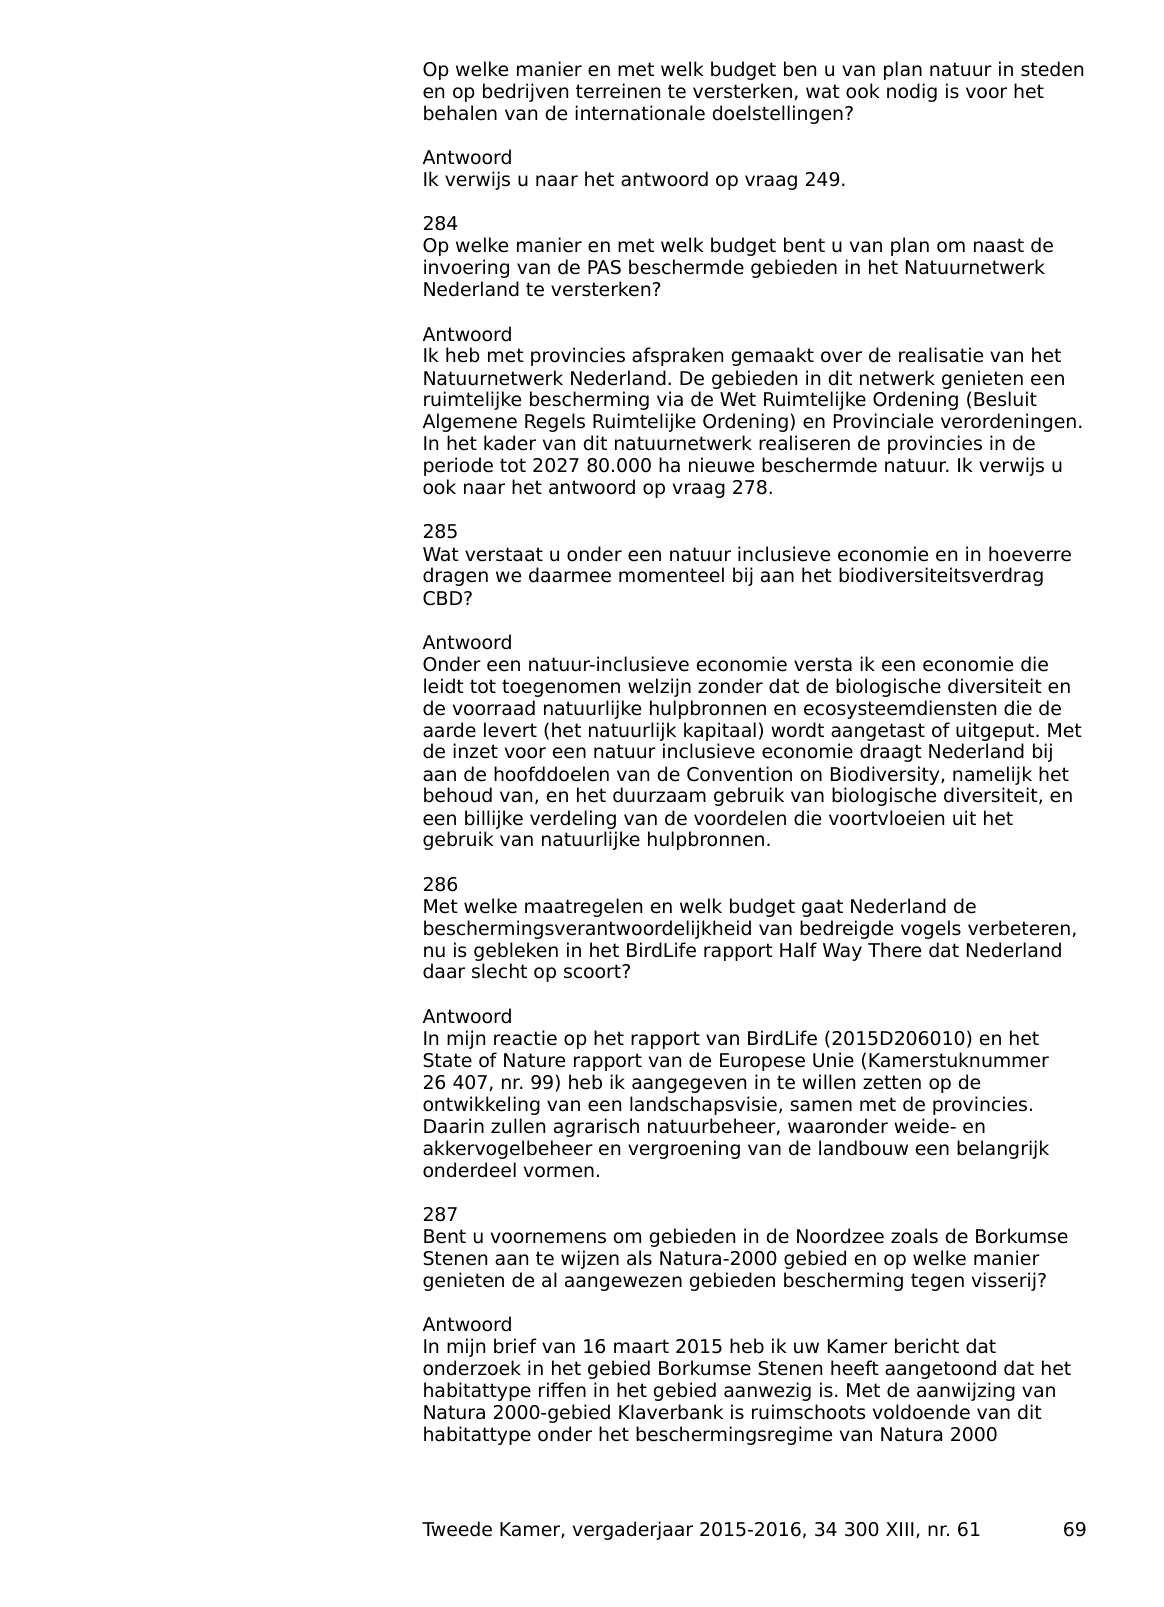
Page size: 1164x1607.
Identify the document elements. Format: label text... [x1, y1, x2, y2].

text Ik heb met provincies afspraken gemaakt over de realisatie van het Natuurnetwerk Nederland. De gebieden in dit netwerk genieten een ruimtelijke bescherming via de Wet Ruimtelijke Ordening (Besluit Algemene Regels Ruimtelijke Ordening) en Provinciale verordeningen. In het kader van dit natuurnetwerk realiseren de provincies in de periode tot 2027 80.000 ha nieuwe beschermde natuur. Ik verwijs u ook naar het antwoord op vraag 278. [422, 345, 1087, 499]
text Op welke manier en met welk budget bent u van plan om naast de invoering van de PAS beschermde gebieden in het Natuurnetwerk Nederland te versterken? [422, 235, 1087, 301]
text 285 [422, 521, 1087, 543]
text 287 [422, 1204, 1087, 1226]
text Op welke manier en met welk budget ben u van plan natuur in steden en op bedrijven terreinen te versterken, wat ook nodig is voor het behalen van de internationale doelstellingen? [422, 59, 1087, 125]
text Bent u voornemens om gebieden in de Noordzee zoals de Borkumse Stenen aan te wijzen als Natura-2000 gebied en op welke manier genieten de al aangewezen gebieden bescherming tegen visserij? [422, 1226, 1087, 1292]
text In mijn reactie op het rapport van BirdLife (2015D206010) en het State of Nature rapport van de Europese Unie (Kamerstuknummer 26 407, nr. 99) heb ik aangegeven in te willen zetten op de ontwikkeling van een landschapsvisie, samen met de provincies. Daarin zullen agrarisch natuurbeheer, waaronder weide- en akkervogelbeheer en vergroening van de landbouw een belangrijk onderdeel vormen. [422, 1028, 1087, 1181]
text Met welke maatregelen en welk budget gaat Nederland de beschermingsverantwoordelijkheid van bedreigde vogels verbeteren, nu is gebleken in het BirdLife rapport Half Way There dat Nederland daar slecht op scoort? [422, 896, 1087, 983]
text 286 [422, 873, 1087, 896]
text Antwoord [422, 632, 1087, 653]
text Antwoord [422, 323, 1087, 345]
text 284 [422, 213, 1087, 235]
text Wat verstaat u onder een natuur inclusieve economie en in hoeverre dragen we daarmee momenteel bij aan het biodiversiteitsverdrag CBD? [422, 543, 1087, 609]
text Antwoord [422, 1314, 1087, 1336]
text Antwoord [422, 1006, 1087, 1028]
text Onder een natuur-inclusieve economie versta ik een economie die leidt tot toegenomen welzijn zonder dat de biologische diversiteit en de voorraad natuurlijke hulpbronnen en ecosysteemdiensten die de aarde levert (het natuurlijk kapitaal) wordt aangetast of uitgeput. Met de inzet voor een natuur inclusieve economie draagt Nederland bij aan de hoofddoelen van de Convention on Biodiversity, namelijk het behoud van, en het duurzaam gebruik van biologische diversiteit, en een billijke verdeling van de voordelen die voortvloeien uit het gebruik van natuurlijke hulpbronnen. [422, 653, 1087, 851]
text Antwoord [422, 147, 1087, 169]
text In mijn brief van 16 maart 2015 heb ik uw Kamer bericht dat onderzoek in het gebied Borkumse Stenen heeft aangetoond dat het habitattype riffen in het gebied aanwezig is. Met de aanwijzing van Natura 2000-gebied Klaverbank is ruimschoots voldoende van dit habitattype onder het beschermingsregime van Natura 2000 [422, 1336, 1087, 1446]
text Ik verwijs u naar het antwoord op vraag 249. [422, 169, 1087, 191]
